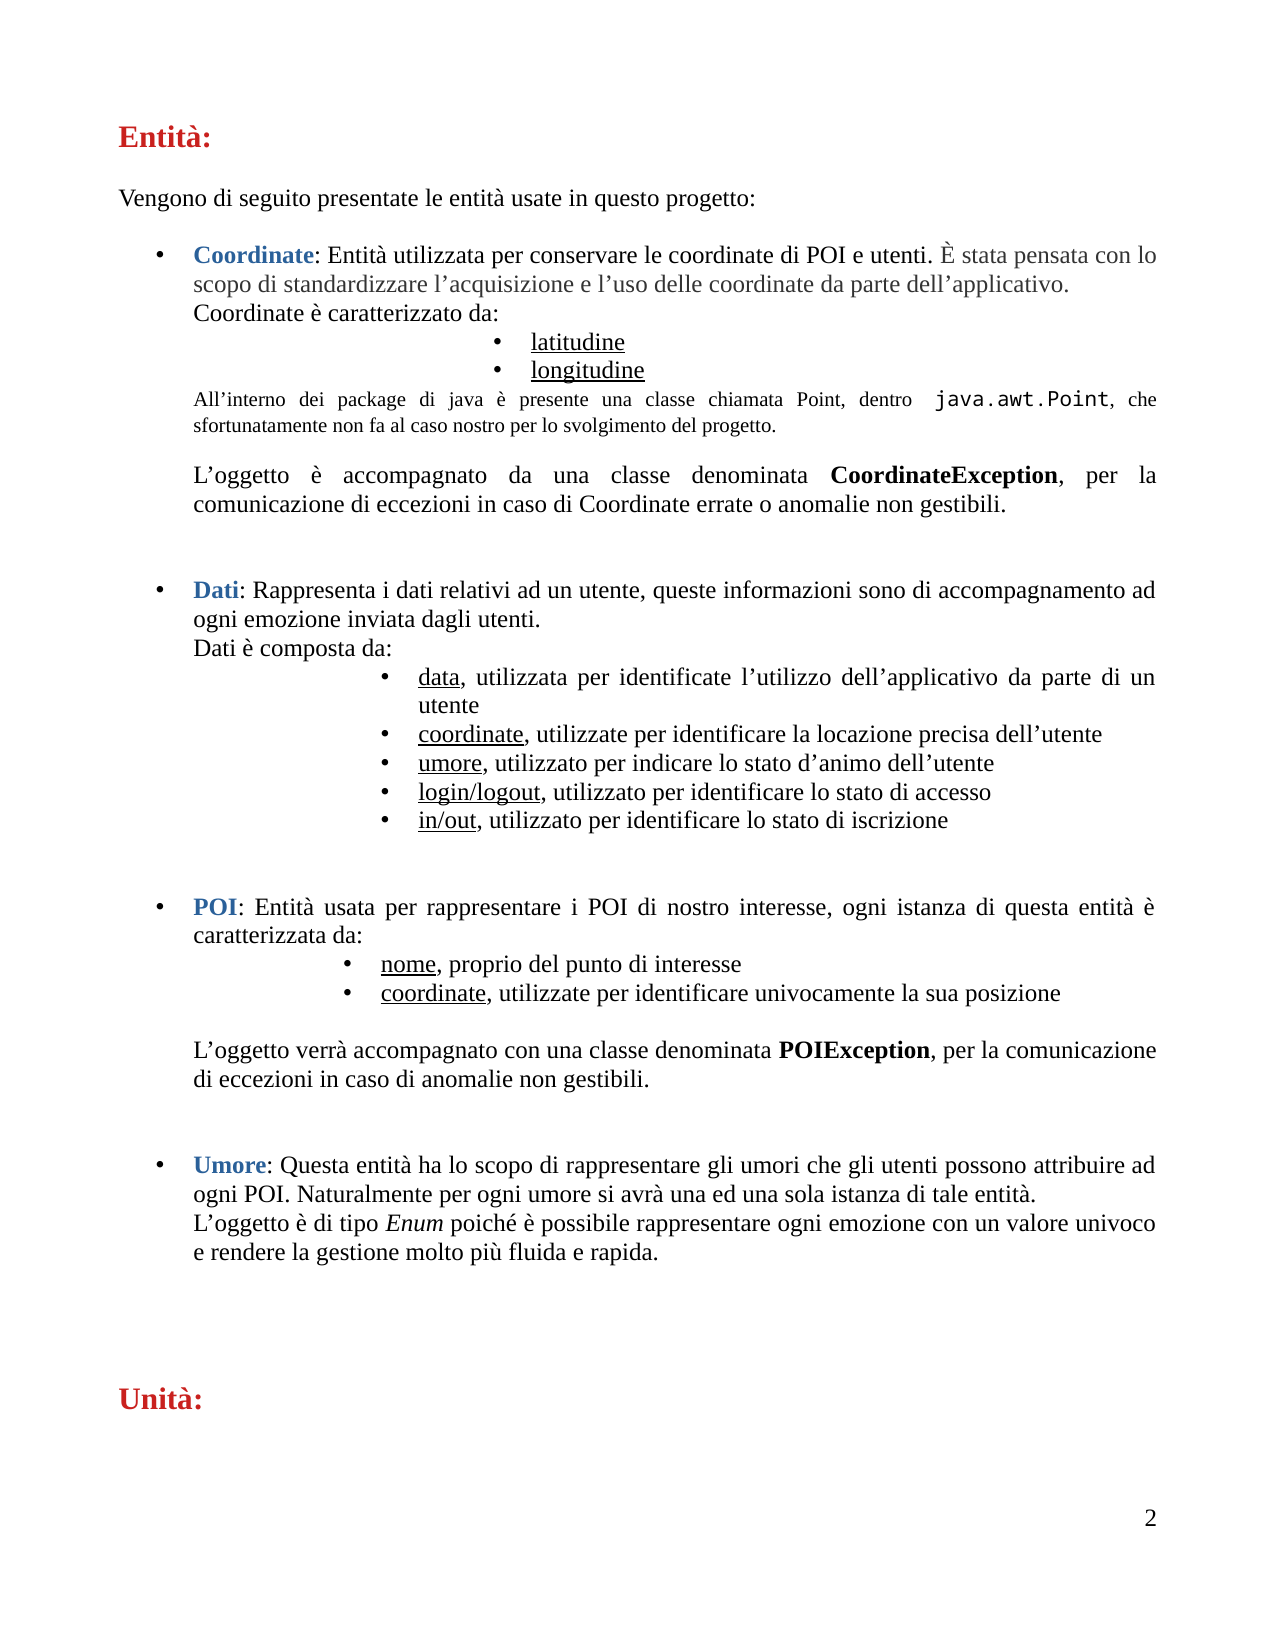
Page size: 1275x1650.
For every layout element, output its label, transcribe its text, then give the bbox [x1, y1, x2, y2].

list Coordinate è caratterizzato da: [156, 298, 1157, 327]
list login/logout, utilizzato per identificare lo stato di accesso [381, 777, 1157, 806]
list L’oggetto verrà accompagnato con una classe denominata POIException, per la comunicazione di eccezioni in caso di anomalie non gestibili. [156, 1036, 1157, 1093]
list longitudine [493, 355, 1157, 384]
list umore, utilizzato per indicare lo stato d’animo dell’utente [381, 748, 1157, 777]
list coordinate, utilizzate per identificare univocamente la sua posizione [343, 978, 1157, 1007]
list nome, proprio del punto di interesse [343, 949, 1157, 978]
list Coordinate: Entità utilizzata per conservare le coordinate di POI e utenti. È stata pensata con lo scopo di standardizzare l’acquisizione e l’uso delle coordinate da parte dell’applicativo. [156, 240, 1157, 298]
list All’interno dei package di java è presente una classe chiamata Point, dentro java.awt.Point, che sfortunatamente non fa al caso nostro per lo svolgimento del progetto. [156, 384, 1157, 437]
list in/out, utilizzato per identificare lo stato di iscrizione [381, 806, 1157, 834]
text Entità: [118, 118, 1157, 154]
list data, utilizzata per identificate l’utilizzo dell’applicativo da parte di un utente [381, 662, 1157, 719]
text Unità: [118, 1381, 1157, 1417]
list Umore: Questa entità ha lo scopo di rappresentare gli umori che gli utenti possono attribuire ad ogni POI. Naturalmente per ogni umore si avrà una ed una sola istanza di tale entità. [156, 1151, 1157, 1208]
list coordinate, utilizzate per identificare la locazione precisa dell’utente [381, 719, 1157, 748]
list L’oggetto è di tipo Enum poiché è possibile rappresentare ogni emozione con un valore univoco e rendere la gestione molto più fluida e rapida. [156, 1208, 1157, 1266]
list Dati è composta da: [156, 633, 1157, 662]
list L’oggetto è accompagnato da una classe denominata CoordinateException, per la comunicazione di eccezioni in caso di Coordinate errate o anomalie non gestibili. [156, 461, 1157, 518]
list POI: Entità usata per rappresentare i POI di nostro interesse, ogni istanza di questa entità è caratterizzata da: [156, 892, 1157, 949]
text Vengono di seguito presentate le entità usate in questo progetto: [118, 183, 1157, 212]
list Dati: Rappresenta i dati relativi ad un utente, queste informazioni sono di accompagnamento ad ogni emozione inviata dagli utenti. [156, 576, 1157, 633]
list latitudine [493, 327, 1157, 355]
